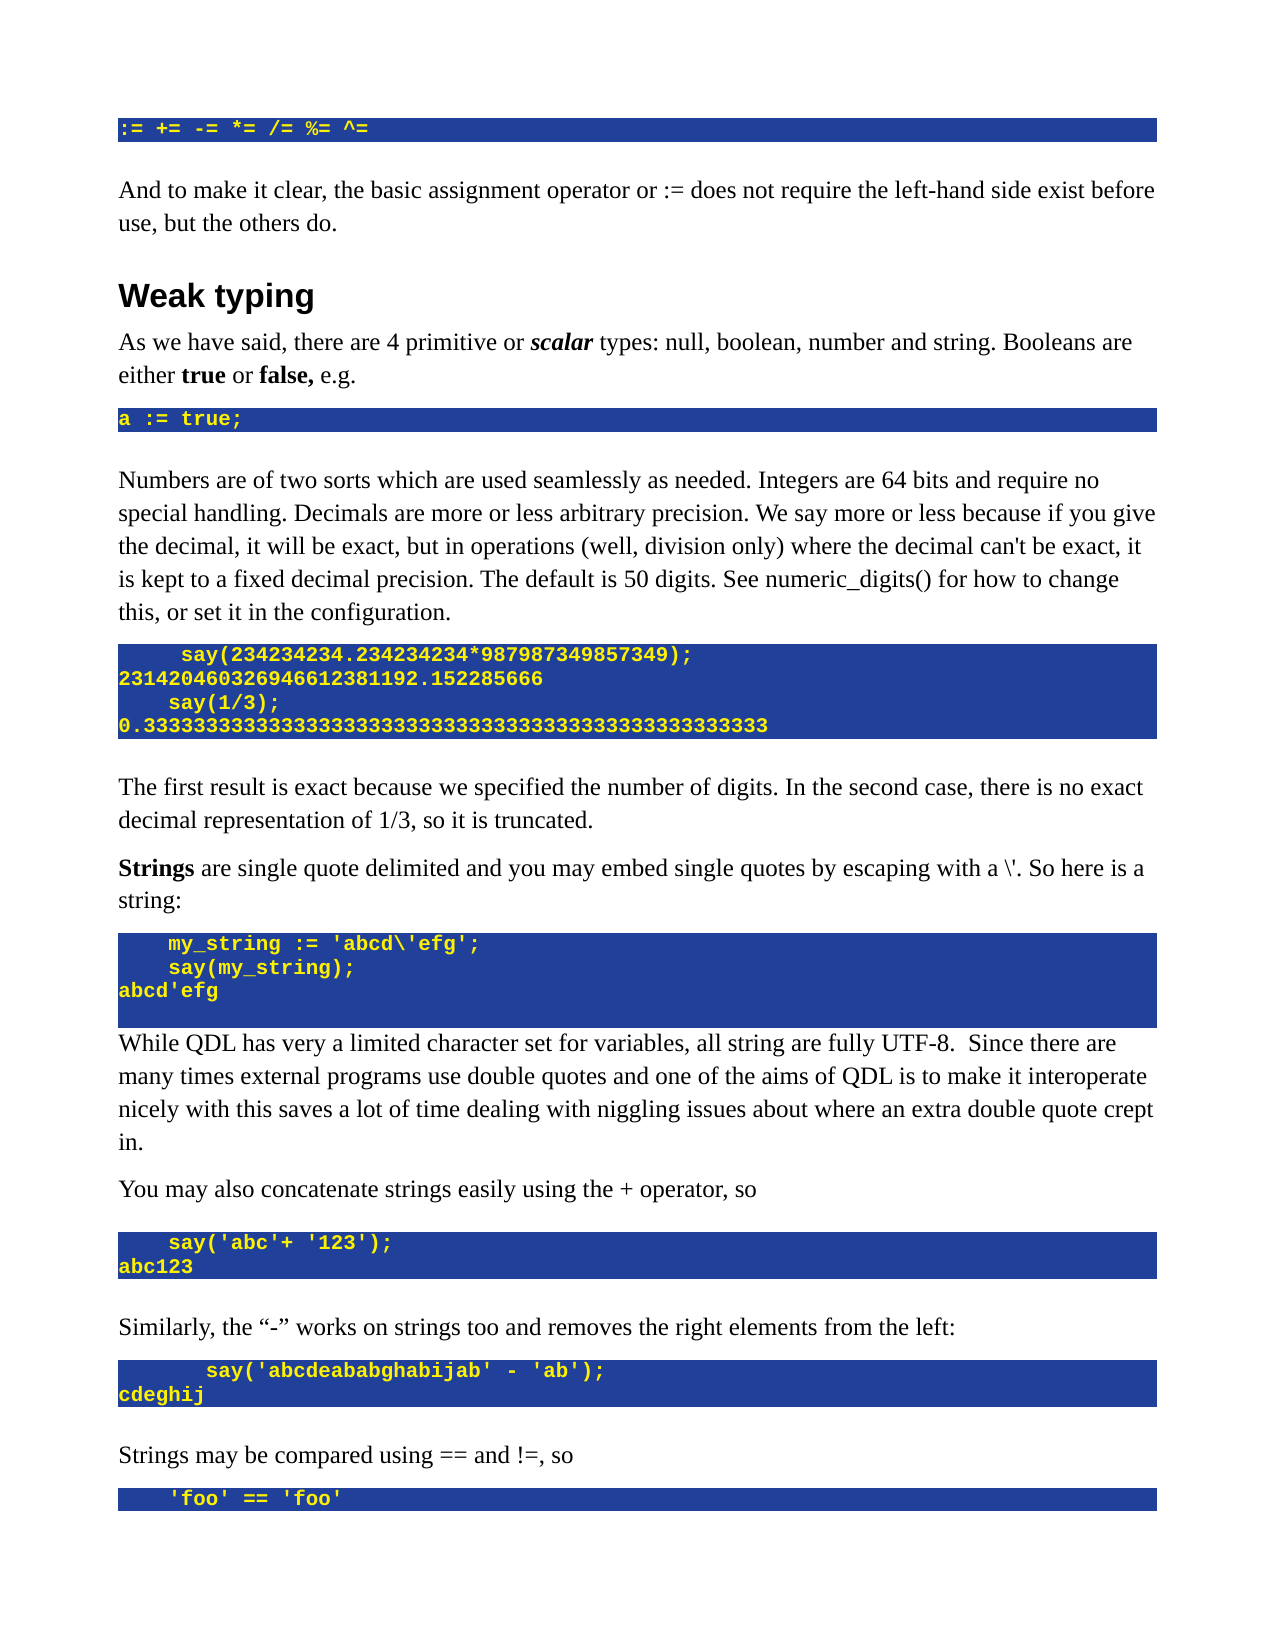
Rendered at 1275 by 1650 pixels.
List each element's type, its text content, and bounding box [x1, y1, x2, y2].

text You may also concatenate strings easily using the + operator, so [118, 1174, 1157, 1232]
subtitle Weak typing [118, 276, 1157, 315]
text abcd'efg [118, 981, 1157, 1004]
text say('abcdeababghabijab' - 'ab'); [118, 1360, 1157, 1383]
text a := true; [118, 408, 1157, 432]
text The first result is exact because we specified the number of digits. In the second case, there is no exact decimal representation of 1/3, so it is truncated. [118, 739, 1157, 834]
text While QDL has very a limited character set for variables, all string are fully UTF-8. Since there are many times external programs use double quotes and one of the aims of QDL is to make it interoperate nicely with this saves a lot of time dealing with niggling issues about where an extra double quote crept in. [118, 1028, 1157, 1156]
text say(234234234.234234234*987987349857349); [118, 644, 1157, 668]
text say(my_string); [118, 957, 1157, 981]
text And to make it clear, the basic assignment operator or := does not require the left-hand side exist before use, but the others do. [118, 142, 1157, 237]
text Numbers are of two sorts which are used seamlessly as needed. Integers are 64 bits and require no special handling. Decimals are more or less arbitrary precision. We say more or less because if you give the decimal, it will be exact, but in operations (well, division only) where the decimal can't be exact, it is kept to a fixed decimal precision. The default is 50 digits. See numeric_digits() for how to change this, or set it in the configuration. [118, 432, 1157, 626]
text Similarly, the “-” works on strings too and removes the right elements from the left: [118, 1279, 1157, 1341]
text As we have said, there are 4 primitive or scalar types: null, boolean, number and string. Booleans are either true or false, e.g. [118, 327, 1157, 389]
text say(1/3); [118, 692, 1157, 715]
text say('abc'+ '123'); [118, 1232, 1157, 1256]
text abc123 [118, 1256, 1157, 1279]
text my_string := 'abcd\'efg'; [118, 933, 1157, 957]
text 'foo' == 'foo' [118, 1488, 1157, 1511]
text Strings may be compared using == and !=, so [118, 1407, 1157, 1469]
text := += -= *= /= %= ^= [118, 118, 1157, 142]
text 0.33333333333333333333333333333333333333333333333333 [118, 715, 1157, 739]
text 231420460326946612381192.152285666 [118, 668, 1157, 692]
text cdeghij [118, 1383, 1157, 1407]
text Strings are single quote delimited and you may embed single quotes by escaping with a \'. So here is a string: [118, 853, 1157, 914]
